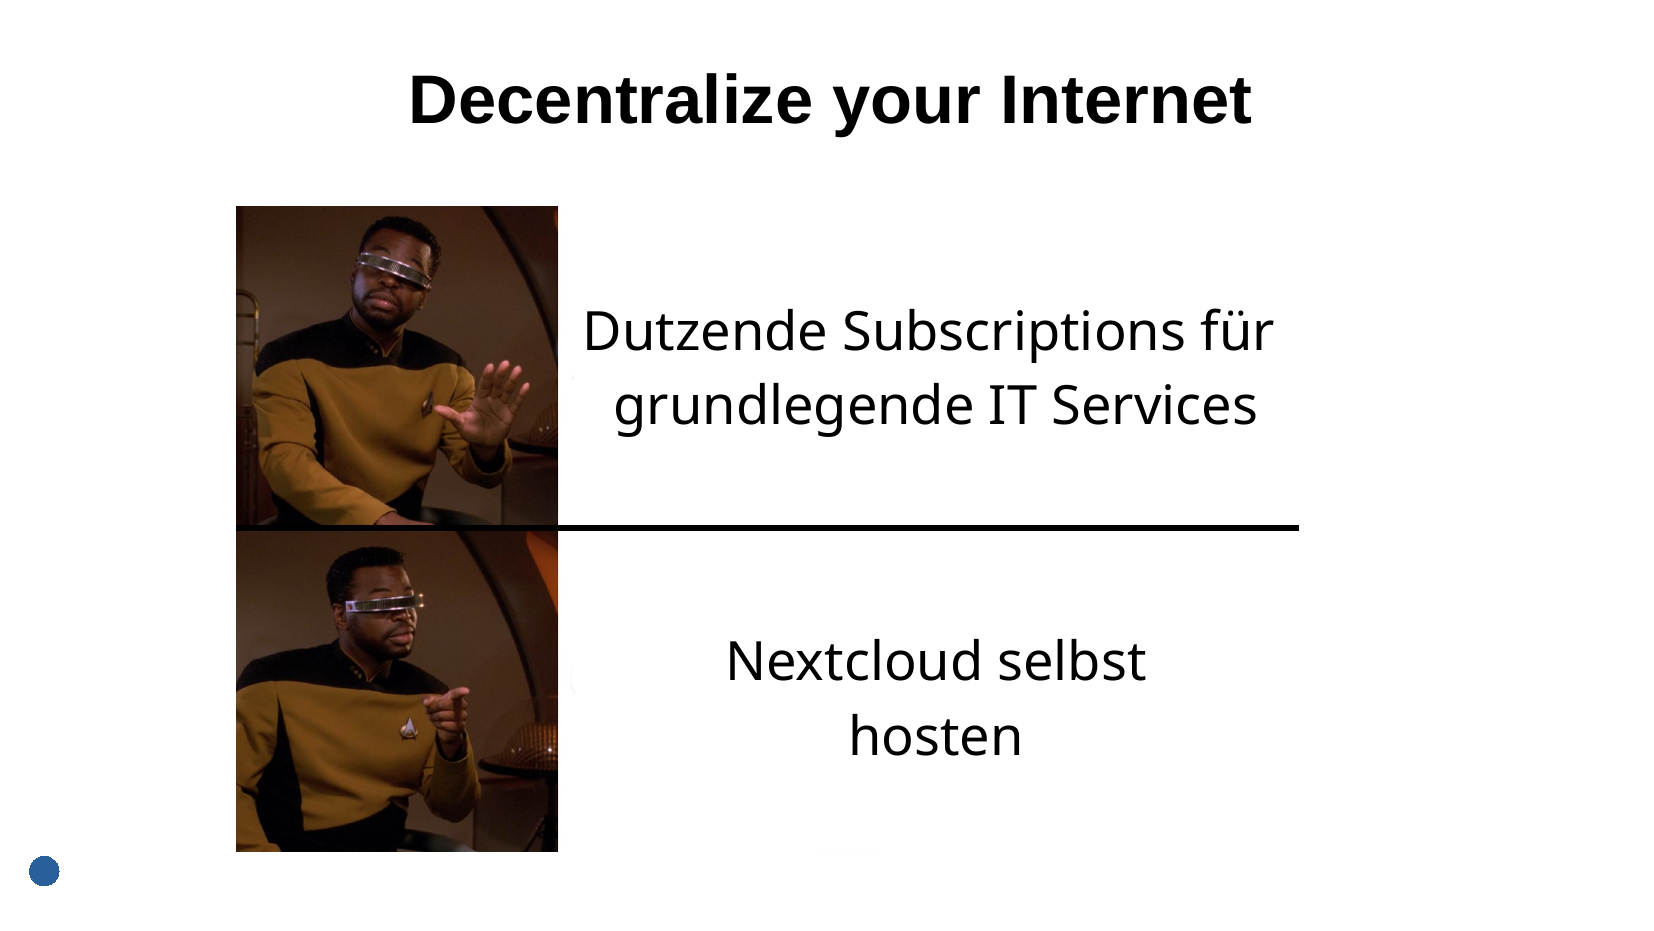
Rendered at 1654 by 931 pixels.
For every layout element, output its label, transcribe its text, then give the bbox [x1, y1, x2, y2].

title Dutzende Subscriptions für grundlegende IT Services [561, 289, 1311, 443]
title Nextcloud selbst hosten [561, 620, 1311, 774]
text_box [29, 856, 60, 886]
picture [236, 531, 884, 853]
title Decentralize your Internet [86, 41, 1576, 159]
picture [236, 206, 884, 525]
